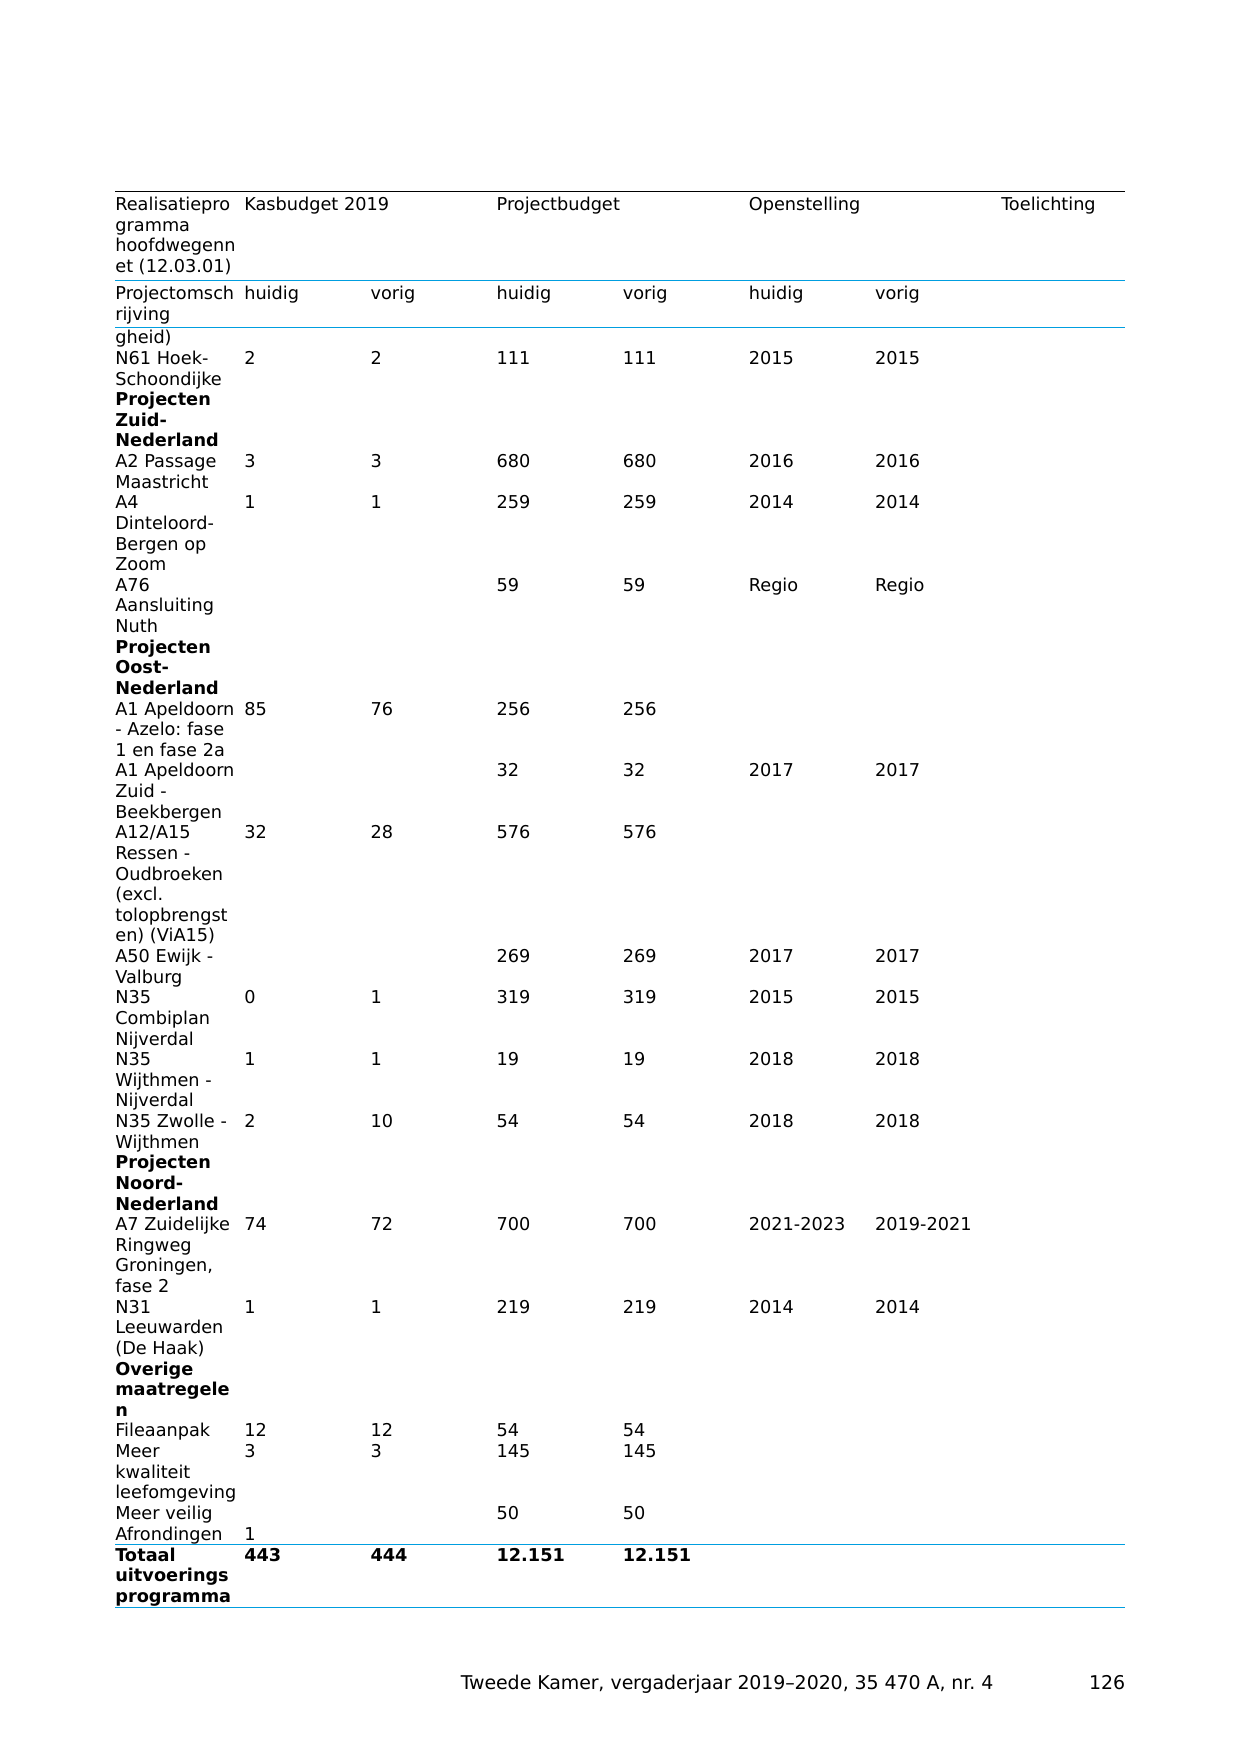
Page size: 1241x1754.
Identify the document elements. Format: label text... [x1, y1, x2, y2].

table_cell [494, 1359, 620, 1420]
table_cell [368, 760, 493, 822]
table_cell [998, 1503, 1125, 1523]
table_cell 2014 [872, 492, 998, 575]
table_cell [998, 1214, 1125, 1297]
table_cell N35 Wijthmen - Nijverdal [115, 1049, 241, 1111]
table_cell 3 [368, 451, 493, 492]
table_cell [998, 328, 1125, 348]
table_cell [998, 575, 1125, 637]
table_cell 28 [368, 822, 493, 946]
table_cell 2015 [746, 987, 872, 1049]
table_cell 2016 [872, 451, 998, 492]
table_cell [746, 1359, 872, 1420]
table_cell 2014 [746, 1297, 872, 1358]
table_cell [746, 822, 872, 946]
table_cell Totaal uitvoeringsprogramma [115, 1545, 241, 1606]
table_cell 2015 [746, 348, 872, 389]
table_cell 74 [241, 1214, 367, 1297]
table_cell vorig [872, 281, 998, 327]
table_cell 145 [620, 1441, 746, 1503]
table_cell 54 [620, 1111, 746, 1152]
table_cell N31 Leeuwarden (De Haak) [115, 1297, 241, 1358]
table_cell [872, 1152, 998, 1214]
table_cell huidig [241, 281, 367, 327]
table_cell [368, 1152, 493, 1214]
table_cell A12/A15 Ressen - Oudbroeken (excl. tolopbrengsten) (ViA15) [115, 822, 241, 946]
table_cell [872, 1420, 998, 1441]
table_cell 50 [494, 1503, 620, 1523]
table_cell 2017 [872, 760, 998, 822]
table_cell [872, 822, 998, 946]
table_cell 3 [368, 1441, 493, 1503]
table_cell [620, 1359, 746, 1420]
table_cell vorig [368, 281, 493, 327]
table_cell [746, 389, 872, 451]
table_cell [368, 389, 493, 451]
table_cell A50 Ewijk - Valburg [115, 946, 241, 987]
table_cell [998, 760, 1125, 822]
table_cell [998, 492, 1125, 575]
table_cell 2014 [746, 492, 872, 575]
table_cell [998, 389, 1125, 451]
table_cell [998, 1441, 1125, 1503]
table_cell A2 Passage Maastricht [115, 451, 241, 492]
table_cell 19 [620, 1049, 746, 1111]
table_header Openstelling [746, 192, 998, 279]
table_cell 54 [620, 1420, 746, 1441]
table_cell [241, 760, 367, 822]
table_cell [620, 328, 746, 348]
table_cell 700 [620, 1214, 746, 1297]
table_cell [872, 637, 998, 698]
table_cell [368, 637, 493, 698]
table_header Toelichting [998, 192, 1125, 279]
table_cell [998, 348, 1125, 389]
table_cell [494, 1152, 620, 1214]
table_cell gheid) [115, 328, 241, 348]
table_cell 2017 [872, 946, 998, 987]
table_cell 32 [241, 822, 367, 946]
table_cell [746, 637, 872, 698]
table_cell 2018 [746, 1049, 872, 1111]
table_cell 54 [494, 1111, 620, 1152]
table_cell [746, 1503, 872, 1523]
table_cell [998, 1524, 1125, 1544]
table_cell 0 [241, 987, 367, 1049]
table_cell 443 [241, 1545, 367, 1606]
table_cell 1 [368, 987, 493, 1049]
table_cell [241, 389, 367, 451]
table_cell 2015 [872, 987, 998, 1049]
table_cell [998, 946, 1125, 987]
table_cell 1 [241, 492, 367, 575]
table_cell A4 Dinteloord-Bergen op Zoom [115, 492, 241, 575]
table_cell N35 Combiplan Nijverdal [115, 987, 241, 1049]
table_header Kasbudget 2019 [241, 192, 493, 279]
table_cell [998, 699, 1125, 760]
table_cell 2018 [872, 1111, 998, 1152]
table_cell [241, 575, 367, 637]
table_cell 269 [620, 946, 746, 987]
table_cell 680 [494, 451, 620, 492]
table_cell [998, 281, 1125, 327]
table_cell Afrondingen [115, 1524, 241, 1544]
table_cell [998, 822, 1125, 946]
table_cell 1 [368, 492, 493, 575]
table_cell 2017 [746, 760, 872, 822]
table_cell [494, 637, 620, 698]
table_cell [998, 1049, 1125, 1111]
table_cell 32 [494, 760, 620, 822]
table_cell [998, 1152, 1125, 1214]
table_cell 2021-2023 [746, 1214, 872, 1297]
table_cell 72 [368, 1214, 493, 1297]
table_cell 10 [368, 1111, 493, 1152]
table_cell 219 [620, 1297, 746, 1358]
table_cell [872, 699, 998, 760]
table_cell 2014 [872, 1297, 998, 1358]
table_cell [620, 389, 746, 451]
table_cell [368, 1524, 493, 1544]
table_cell Fileaanpak [115, 1420, 241, 1441]
table_cell 3 [241, 1441, 367, 1503]
table_cell A7 Zuidelijke Ringweg Groningen, fase 2 [115, 1214, 241, 1297]
table_cell [998, 1359, 1125, 1420]
table_cell 1 [241, 1049, 367, 1111]
table_cell 12 [368, 1420, 493, 1441]
table_cell 32 [620, 760, 746, 822]
table_cell [998, 1111, 1125, 1152]
table_cell A1 Apeldoorn Zuid - Beekbergen [115, 760, 241, 822]
table_cell [746, 328, 872, 348]
table_cell [872, 1524, 998, 1544]
table_cell huidig [746, 281, 872, 327]
table_cell [746, 1545, 872, 1606]
table_cell [746, 1152, 872, 1214]
table_cell [746, 699, 872, 760]
table_cell [241, 637, 367, 698]
table_cell 76 [368, 699, 493, 760]
table_cell [620, 1152, 746, 1214]
table_cell 269 [494, 946, 620, 987]
table_cell 700 [494, 1214, 620, 1297]
table_cell 111 [494, 348, 620, 389]
table_cell 59 [494, 575, 620, 637]
table_header Projectbudget [494, 192, 746, 279]
table_cell [746, 1420, 872, 1441]
table_cell 2018 [746, 1111, 872, 1152]
table_cell N35 Zwolle - Wijthmen [115, 1111, 241, 1152]
table_cell 1 [368, 1297, 493, 1358]
table_cell [998, 637, 1125, 698]
table_cell [872, 1503, 998, 1523]
table_cell 680 [620, 451, 746, 492]
table_cell 256 [494, 699, 620, 760]
table_cell Projectomschrijving [115, 281, 241, 327]
table_cell [494, 1524, 620, 1544]
table_cell [368, 575, 493, 637]
table_cell [998, 1420, 1125, 1441]
table_cell A76 Aansluiting Nuth [115, 575, 241, 637]
table_cell Meer kwaliteit leefomgeving [115, 1441, 241, 1503]
table_cell Regio [872, 575, 998, 637]
table_cell 111 [620, 348, 746, 389]
table_cell Regio [746, 575, 872, 637]
table_cell 12.151 [620, 1545, 746, 1606]
table_cell [368, 946, 493, 987]
table_cell [620, 1524, 746, 1544]
table_cell [998, 451, 1125, 492]
table_cell 3 [241, 451, 367, 492]
table_cell N61 Hoek-Schoondijke [115, 348, 241, 389]
table_cell 145 [494, 1441, 620, 1503]
table_cell Projecten Oost-Nederland [115, 637, 241, 698]
table_cell 576 [494, 822, 620, 946]
table_cell [494, 328, 620, 348]
table_cell [368, 328, 493, 348]
table_cell [746, 1441, 872, 1503]
table_cell [872, 1359, 998, 1420]
table_cell [241, 1152, 367, 1214]
table_header Realisatieprogramma hoofdwegennet (12.03.01) [115, 192, 241, 279]
table_cell 259 [494, 492, 620, 575]
table_cell [241, 328, 367, 348]
table_cell vorig [620, 281, 746, 327]
table_cell Overige maatregelen [115, 1359, 241, 1420]
table_cell [241, 1503, 367, 1523]
table_cell Meer veilig [115, 1503, 241, 1523]
table_cell [872, 1545, 998, 1606]
table_cell 50 [620, 1503, 746, 1523]
table_cell 2018 [872, 1049, 998, 1111]
table_cell 12 [241, 1420, 367, 1441]
table_cell [620, 637, 746, 698]
table_cell [746, 1524, 872, 1544]
table_cell [872, 1441, 998, 1503]
table_cell 319 [620, 987, 746, 1049]
table_cell [494, 389, 620, 451]
table_cell [872, 389, 998, 451]
table_cell [241, 1359, 367, 1420]
table_cell [998, 1297, 1125, 1358]
table_cell 2 [241, 348, 367, 389]
table_cell 2 [241, 1111, 367, 1152]
table_cell 1 [368, 1049, 493, 1111]
table_cell 2017 [746, 946, 872, 987]
table_cell 256 [620, 699, 746, 760]
table_cell 2015 [872, 348, 998, 389]
table_cell Projecten Zuid-Nederland [115, 389, 241, 451]
table_cell [872, 328, 998, 348]
table_cell 2 [368, 348, 493, 389]
table_cell 59 [620, 575, 746, 637]
table_cell 85 [241, 699, 367, 760]
table_cell 444 [368, 1545, 493, 1606]
table_cell 576 [620, 822, 746, 946]
table_cell A1 Apeldoorn - Azelo: fase 1 en fase 2a [115, 699, 241, 760]
table_cell 219 [494, 1297, 620, 1358]
table_cell 1 [241, 1524, 367, 1544]
table_cell [998, 1545, 1125, 1606]
table_cell 259 [620, 492, 746, 575]
table_cell Projecten Noord-Nederland [115, 1152, 241, 1214]
table_cell 54 [494, 1420, 620, 1441]
table_cell [241, 946, 367, 987]
table_cell [998, 987, 1125, 1049]
table_cell 1 [241, 1297, 367, 1358]
table_cell 2019-2021 [872, 1214, 998, 1297]
table_cell 319 [494, 987, 620, 1049]
table_cell 12.151 [494, 1545, 620, 1606]
table_cell 2016 [746, 451, 872, 492]
table_cell [368, 1503, 493, 1523]
table_cell [368, 1359, 493, 1420]
table_cell huidig [494, 281, 620, 327]
table_cell 19 [494, 1049, 620, 1111]
